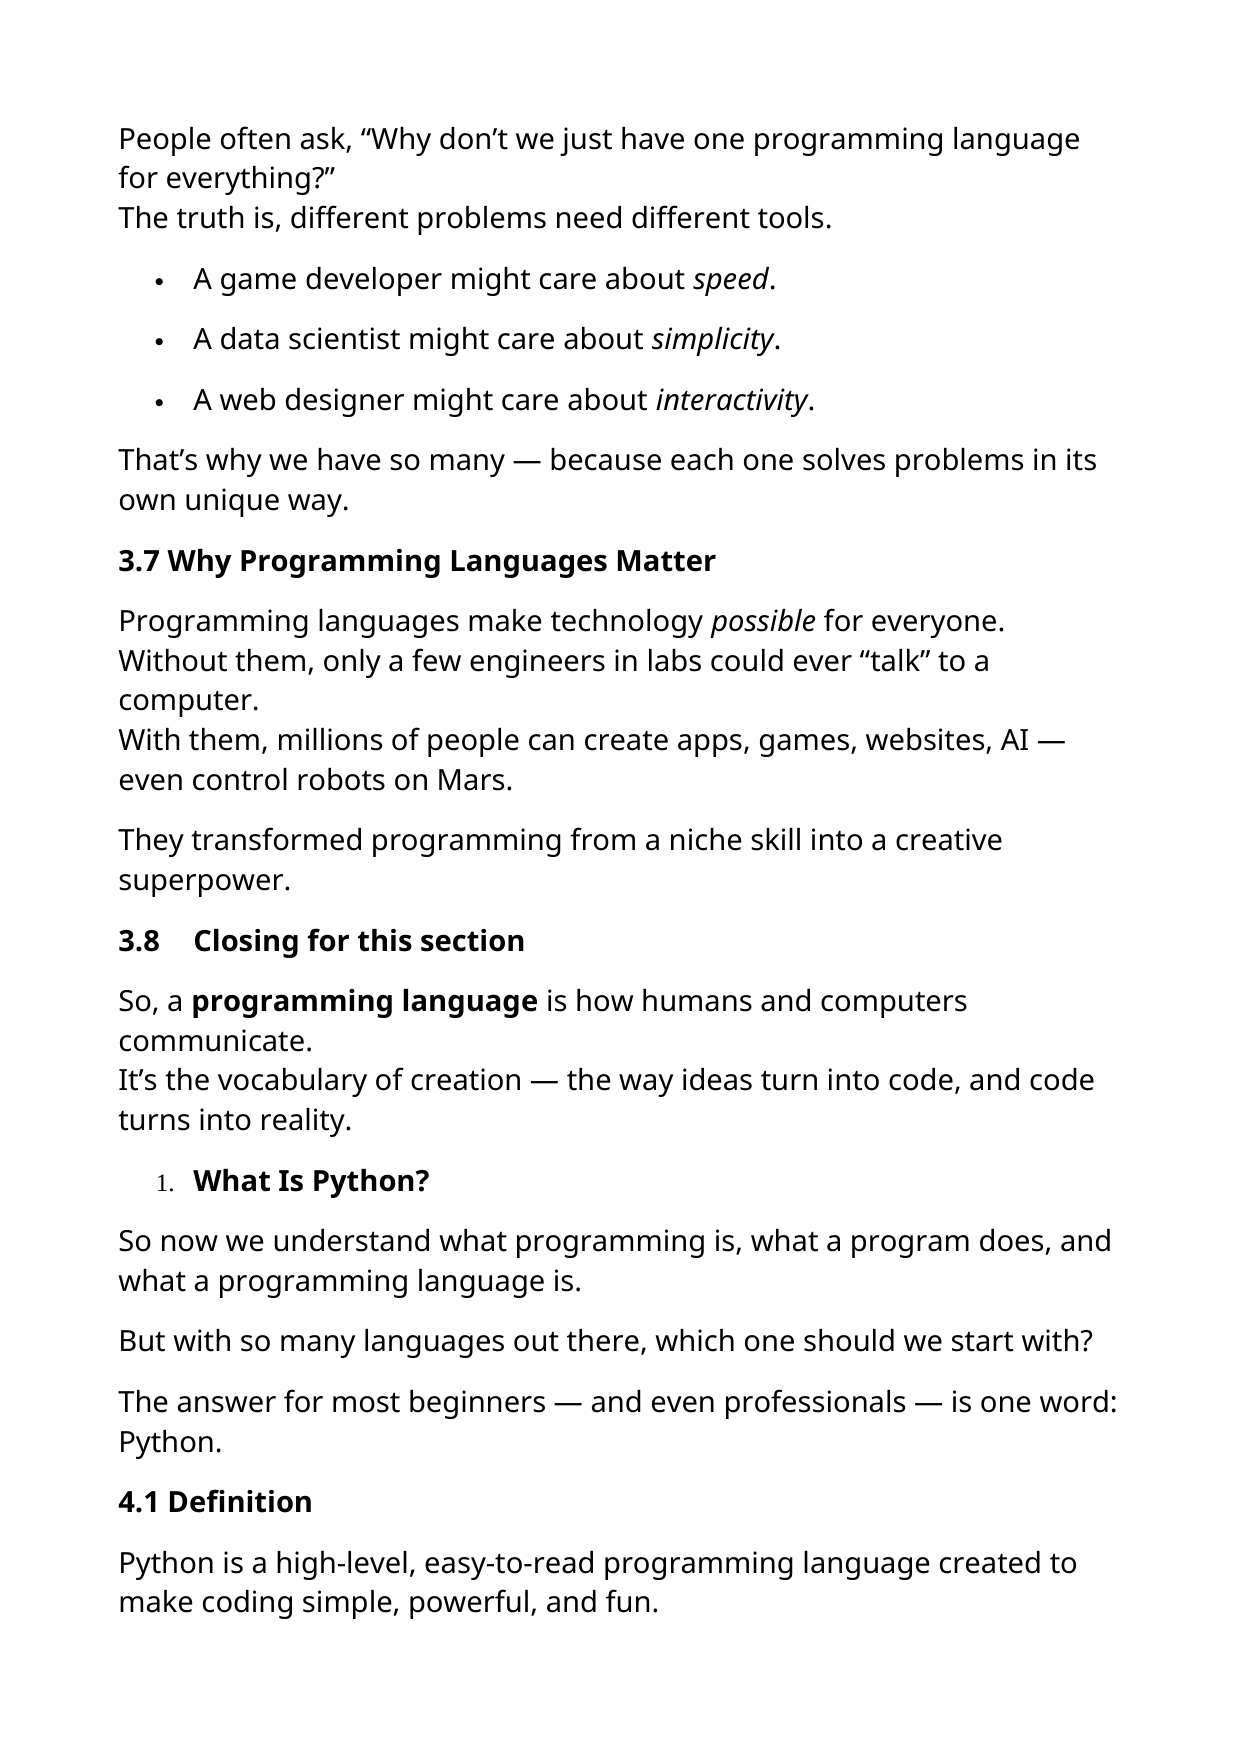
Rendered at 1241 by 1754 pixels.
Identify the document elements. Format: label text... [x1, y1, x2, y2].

text Python is a high-level, easy-to-read programming language created to make coding simple, powerful, and fun. [118, 1542, 1122, 1621]
text Programming languages make technology possible for everyone. Without them, only a few engineers in labs could ever “talk” to a computer. With them, millions of people can create apps, games, websites, AI — even control robots on Mars. [118, 600, 1122, 799]
list A game developer might care about speed. [156, 258, 1122, 298]
list What Is Python? [156, 1160, 1122, 1199]
text But with so many languages out there, which one should we start with? [118, 1321, 1122, 1360]
list Closing for this section [118, 920, 1122, 959]
text So now we understand what programming is, what a program does, and what a programming language is. [118, 1220, 1122, 1300]
text They transformed programming from a niche skill into a creative superpower. [118, 819, 1122, 899]
text 4.1 Definition [118, 1481, 1122, 1521]
text The answer for most beginners — and even professionals — is one word: Python. [118, 1381, 1122, 1461]
text That’s why we have so many — because each one solves problems in its own unique way. [118, 439, 1122, 519]
text People often ask, “Why don’t we just have one programming language for everything?” The truth is, different problems need different tools. [118, 118, 1122, 237]
list A web designer might care about interactivity. [156, 379, 1122, 419]
text 3.7 Why Programming Languages Matter [118, 540, 1122, 579]
text So, a programming language is how humans and computers communicate. It’s the vocabulary of creation — the way ideas turn into code, and code turns into reality. [118, 980, 1122, 1139]
list A data scientist might care about simplicity. [156, 318, 1122, 358]
